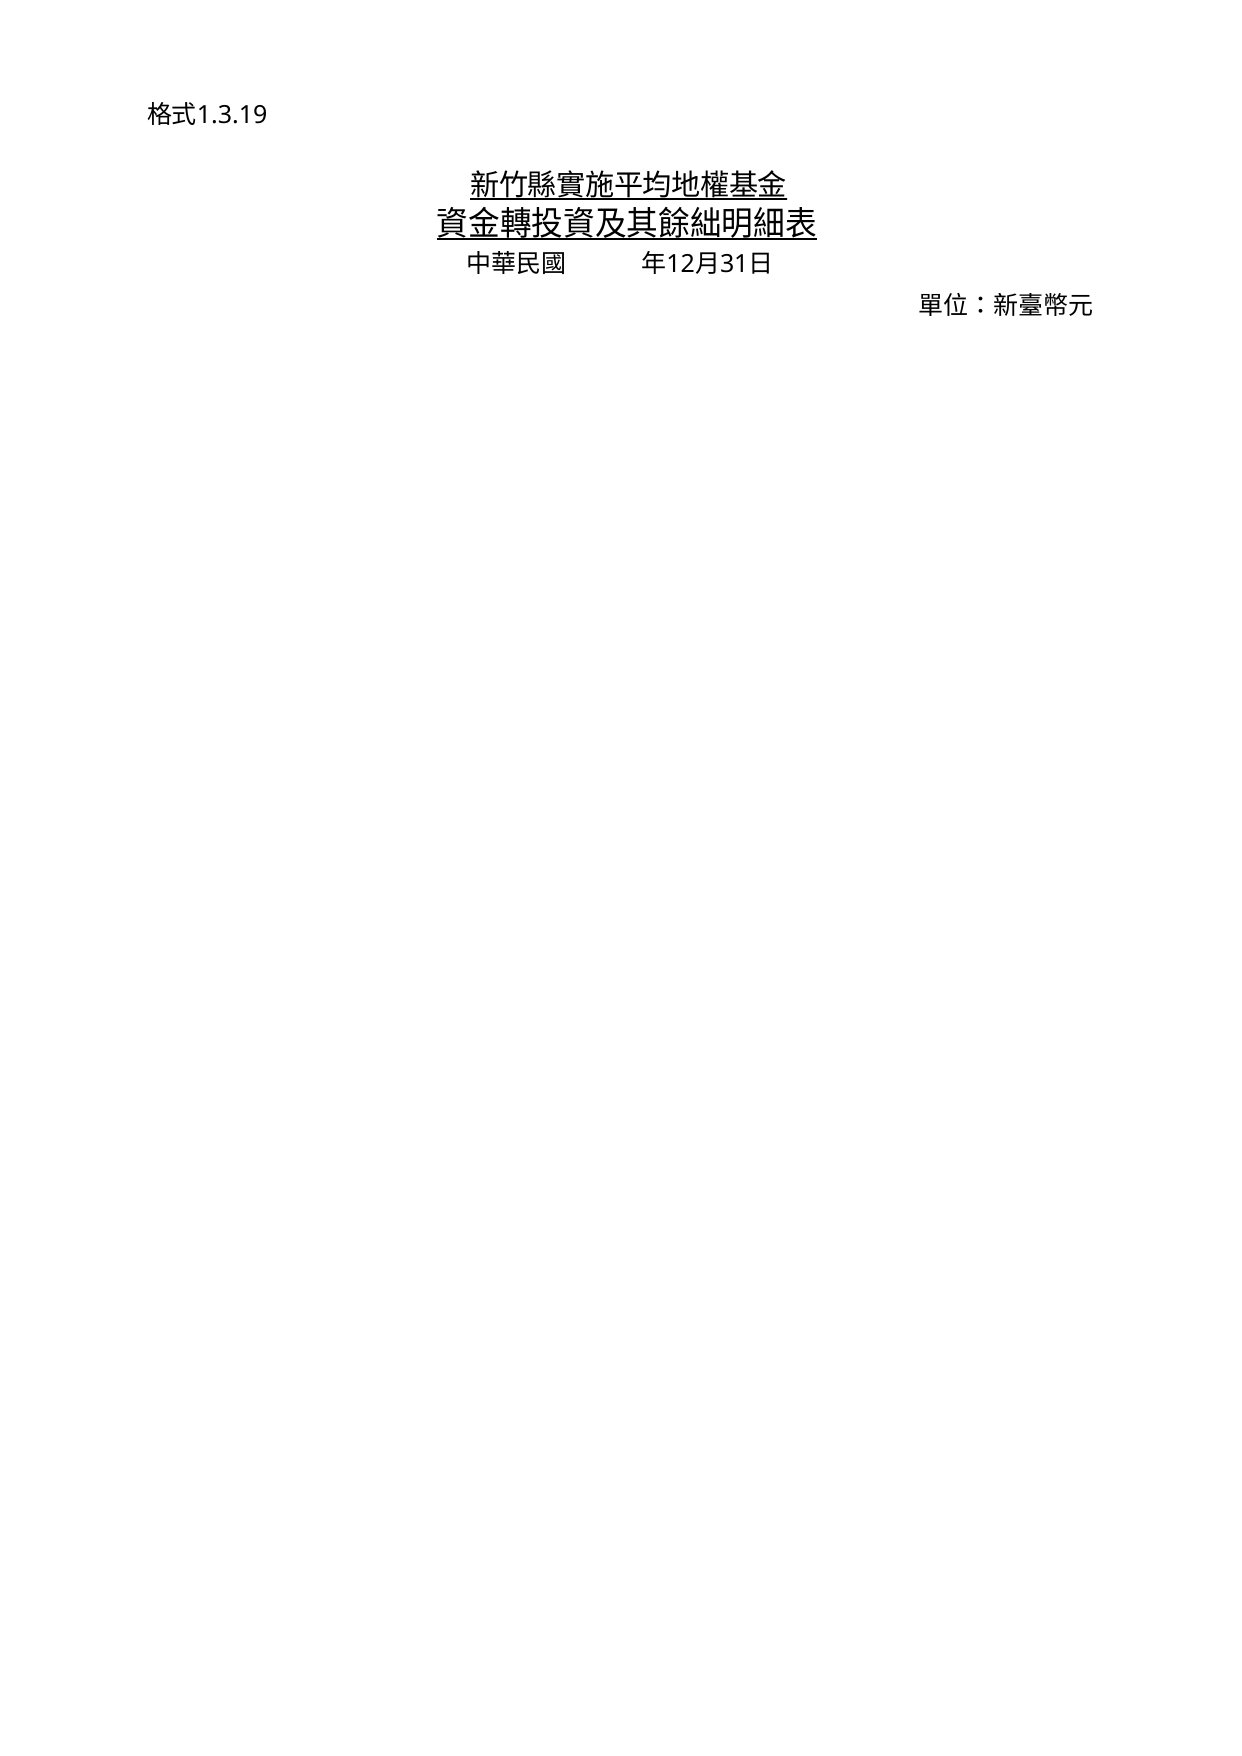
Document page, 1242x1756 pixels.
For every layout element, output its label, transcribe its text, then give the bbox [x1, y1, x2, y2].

text 新竹縣實施平均地權基金 [418, 165, 839, 203]
text 格式1.3.19 [148, 94, 279, 130]
text 中華民國 年12月31日 [402, 244, 838, 280]
text 單位：新臺幣元 [918, 285, 1112, 322]
text 資金轉投資及其餘絀明細表 [414, 203, 839, 243]
